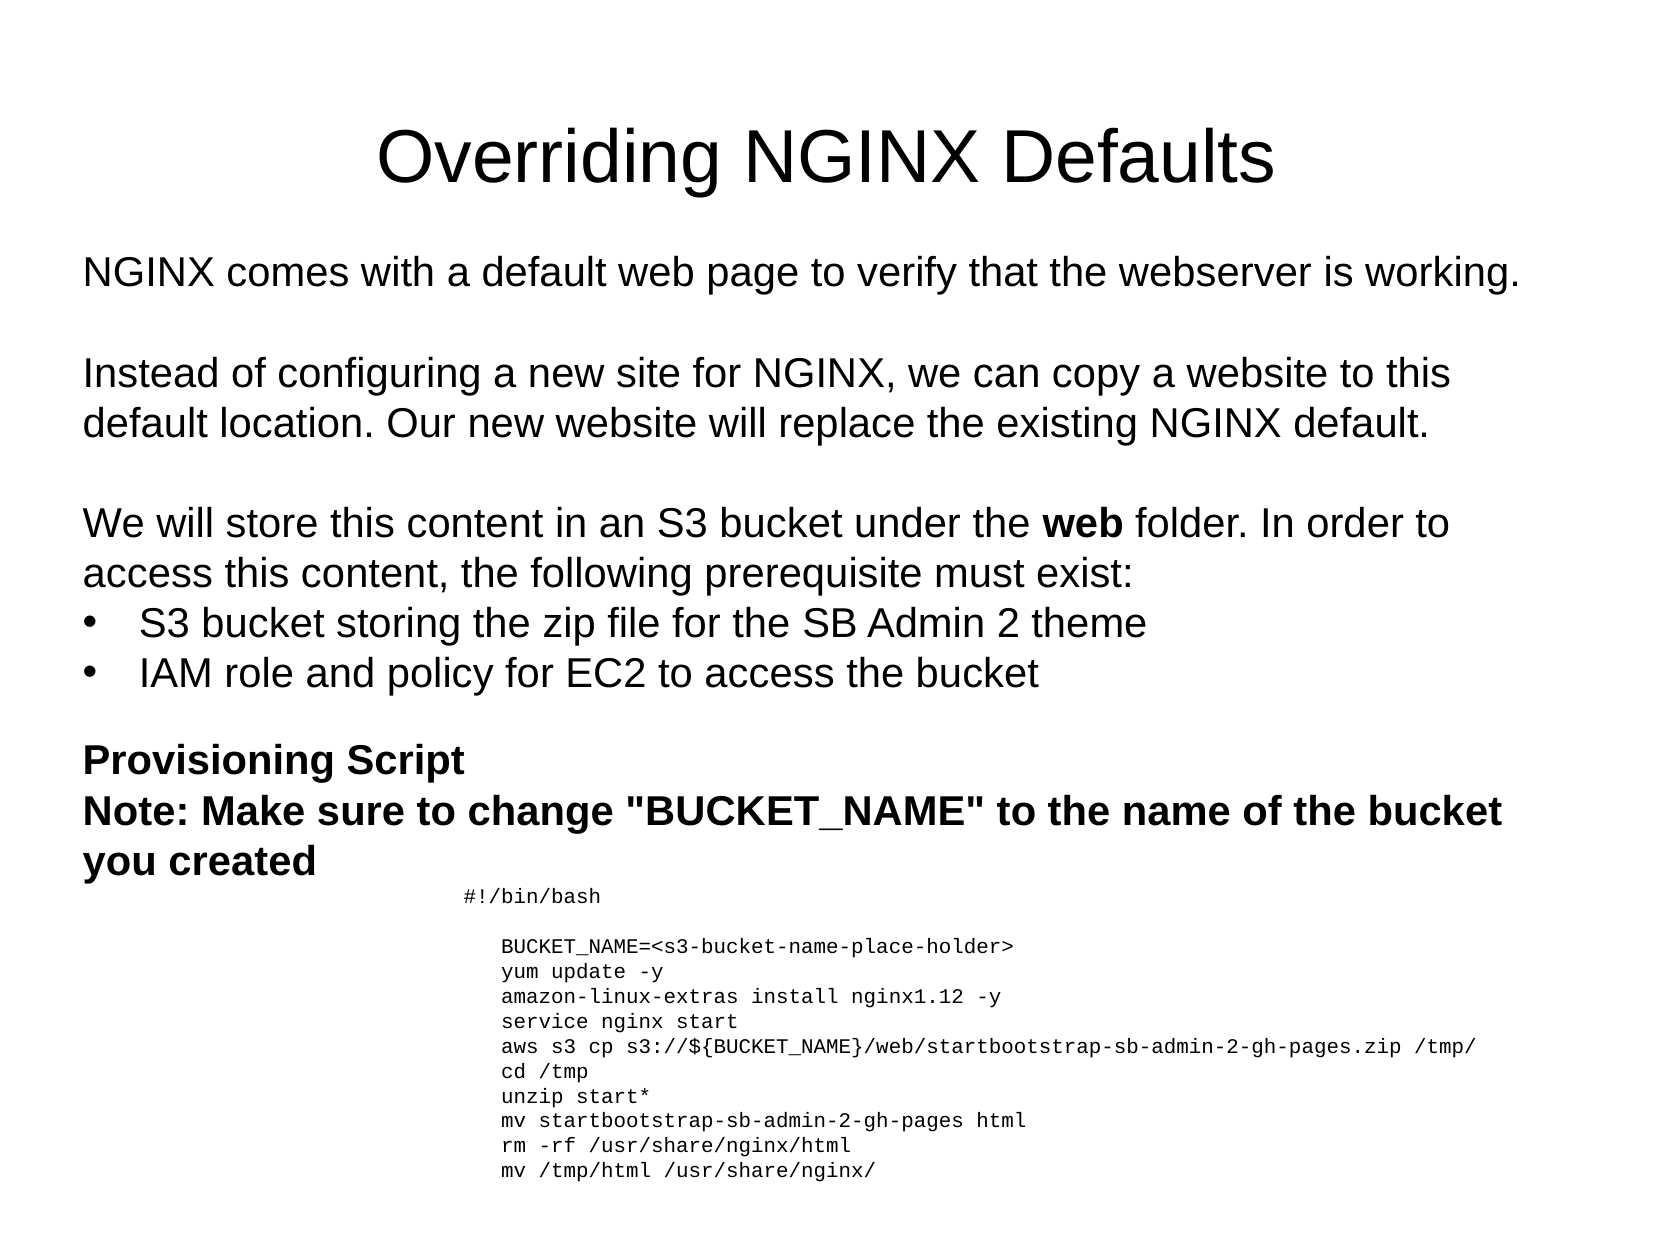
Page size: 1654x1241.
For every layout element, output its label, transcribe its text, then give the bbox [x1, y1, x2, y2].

list NGINX comes with a default web page to verify that the webserver is working. Instead of configuring a new site for NGINX, we can copy a website to this default location. Our new website will replace the existing NGINX default. We will store this content in an S3 bucket under the web folder. In order to access this content, the following prerequisite must exist: S3 bucket storing the zip file for the SB Admin 2 theme IAM role and policy for EC2 to access the bucket [82, 245, 1571, 733]
text_box #!/bin/bash BUCKET_NAME=<s3-bucket-name-place-holder> yum update -y amazon-linux-extras install nginx1.12 -y service nginx start aws s3 cp s3://${BUCKET_NAME}/web/startbootstrap-sb-admin-2-gh-pages.zip /tmp/ cd /tmp unzip start* mv startbootstrap-sb-admin-2-gh-pages html rm -rf /usr/share/nginx/html mv /tmp/html /usr/share/nginx/ [463, 882, 1531, 1206]
title Overriding NGINX Defaults [82, 49, 1571, 245]
text_box Provisioning Script Note: Make sure to change "BUCKET_NAME" to the name of the bucket you created [82, 733, 1571, 938]
